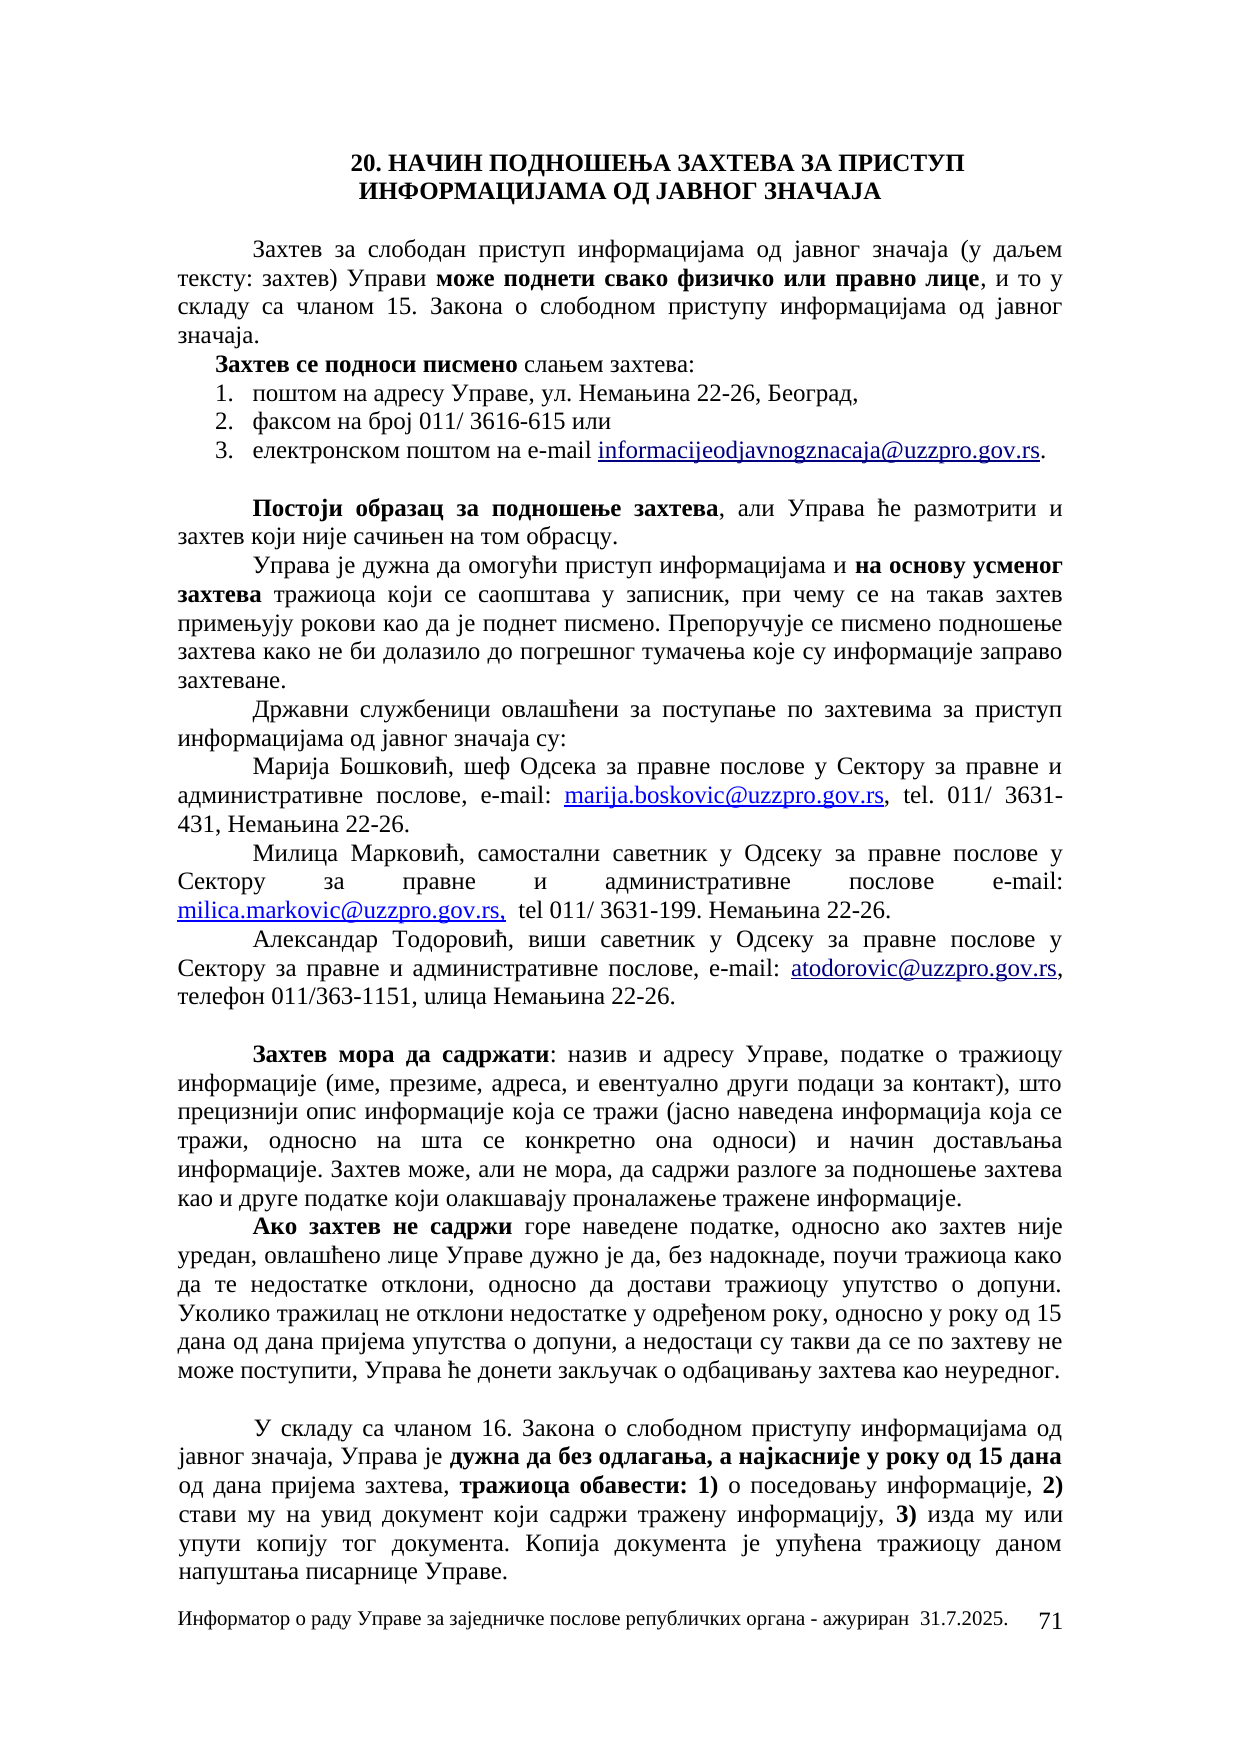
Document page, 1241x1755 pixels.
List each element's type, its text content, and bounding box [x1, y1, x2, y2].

text Захтев мора да садржати: назив и адресу Управе, податке о тражиоцу информације (име, презиме, адреса, и евентуално други подаци за контакт), што прецизнији опис информације која се тражи (јасно наведена информација која се тражи, односно на шта се конкретно она односи) и начин достављања информације. Захтев може, али не мора, да садржи разлоге за подношење захтева као и друге податке који олакшавају проналажење тражене информације. [177, 1039, 1063, 1211]
text Милица Марковић, самостални саветник у Одсеку за правне послове у Сектору за правне и административне пословe e-mail: milica.markovic@uzzpro.gov.rs, tel 011/ 3631-199. Немањина 22-26. [177, 838, 1063, 924]
text Постоји образац за подношење захтева, али Управа ће размотрити и захтев који није сачињен на том обрасцу. [177, 493, 1063, 550]
text Управа је дужна да омогући приступ информацијама и на основу усменог захтева тражиоца који се саопштава у записник, при чему се на такав захтев примењују рокови као да је поднет писмено. Препоручује се писмено подношење захтева како не би долазило до погрешног тумачења које су информације заправо захтеване. [177, 550, 1063, 694]
text У складу са чланом 16. Закона о слободном приступу информацијама од јавног значаја, Управа је дужна да без одлагања, а најкасније у року од 15 дана од дана пријема захтева, тражиоца обавести: 1) о поседовању информације, 2) стави му на увид документ који садржи тражену информацију, 3) изда му или упути копију тог документа. Копија документа је упућена тражиоцу даном напуштања писарнице Управе. [178, 1413, 1063, 1585]
list електронском поштом на e-mail informacijeodjavnogznacaja@uzzpro.gov.rs. [215, 435, 1063, 464]
text Марија Бошковић, шеф Одсека за правне послове у Сектору за правне и административне послове, e-mail: marija.boskovic@uzzpro.gov.rs, tel. 011/ 3631-431, Немањина 22-26. [177, 751, 1063, 838]
list поштом на адресу Управе, ул. Немањина 22-26, Београд, [215, 378, 1063, 406]
list факсом на број 011/ 3616-615 или [215, 406, 1063, 435]
text Захтев се подноси писмено слањем захтева: [177, 349, 1063, 378]
text Александар Тодоровић, виши саветник у Одсеку за правне послове у Сектору за правне и административне послове, e-mail: atodorovic@uzzpro.gov.rs, телефон 011/363-1151, uлица Немањина 22-26. [177, 924, 1063, 1010]
subtitle 20. НАЧИН ПОДНОШЕЊА ЗАХТЕВА ЗА ПРИСТУП ИНФОРМАЦИЈАМА ОД ЈАВНОГ ЗНАЧАЈА [177, 148, 1063, 205]
text Ако захтев не садржи горе наведене податке, односно ако захтев није уредан, овлашћено лице Управе дужно је да, без надокнаде, поучи тражиоца како да те недостатке отклони, односно да достави тражиоцу упутство о допуни. Уколико тражилац не отклони недостатке у одређеном року, односно у року од 15 дана од дана пријема упутства о допуни, а недостаци су такви да се по захтеву не може поступити, Управа ће донети закључак о одбацивању захтева као неуредног. [177, 1211, 1063, 1384]
text Захтев за слободан приступ информацијама од јавног значаја (у даљем тексту: захтев) Управи може поднети свако физичко или правно лице, и то у складу са чланом 15. Закона о слободном приступу информацијама од јавног значаја. [177, 234, 1063, 349]
text Државни службеници овлашћени за поступање по захтевима за приступ информацијама од јавног значаја су: [177, 694, 1063, 751]
